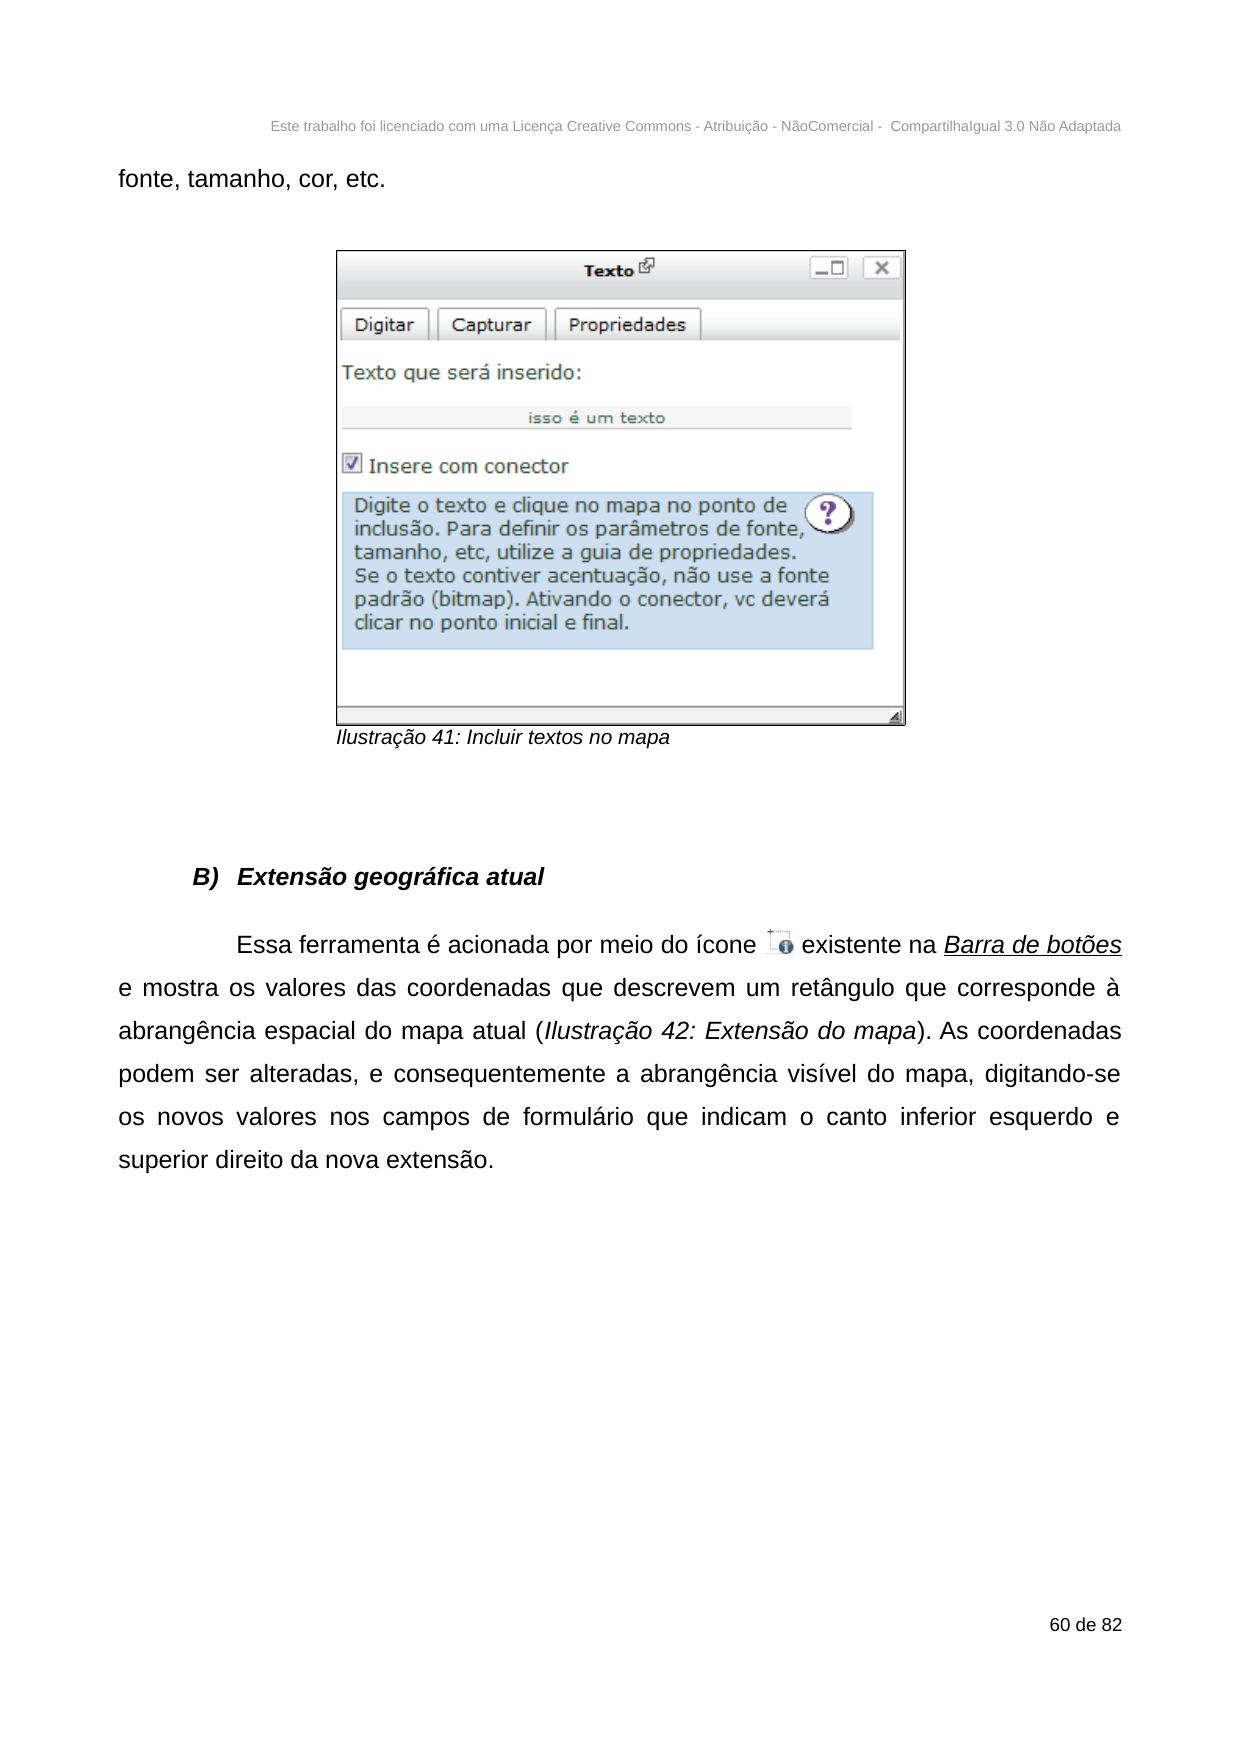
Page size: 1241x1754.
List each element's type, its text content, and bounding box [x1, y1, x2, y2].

subtitle Extensão geográfica atual [163, 862, 1122, 890]
text Ilustração 41: Incluir textos no mapa [336, 726, 904, 749]
text fonte, tamanho, cor, etc. [118, 164, 1122, 193]
text Essa ferramenta é acionada por meio do ícone existente na Barra de botões e mostra os valores das coordenadas que descrevem um retângulo que corresponde à abrangência espacial do mapa atual (Ilustração 42: Extensão do mapa). As coordenadas podem ser alteradas, e consequentemente a abrangência visível do mapa, digitando-se os novos valores nos campos de formulário que indicam o canto inferior esquerdo e superior direito da nova extensão. [118, 928, 1122, 1174]
picture [764, 927, 795, 954]
picture [337, 251, 905, 725]
